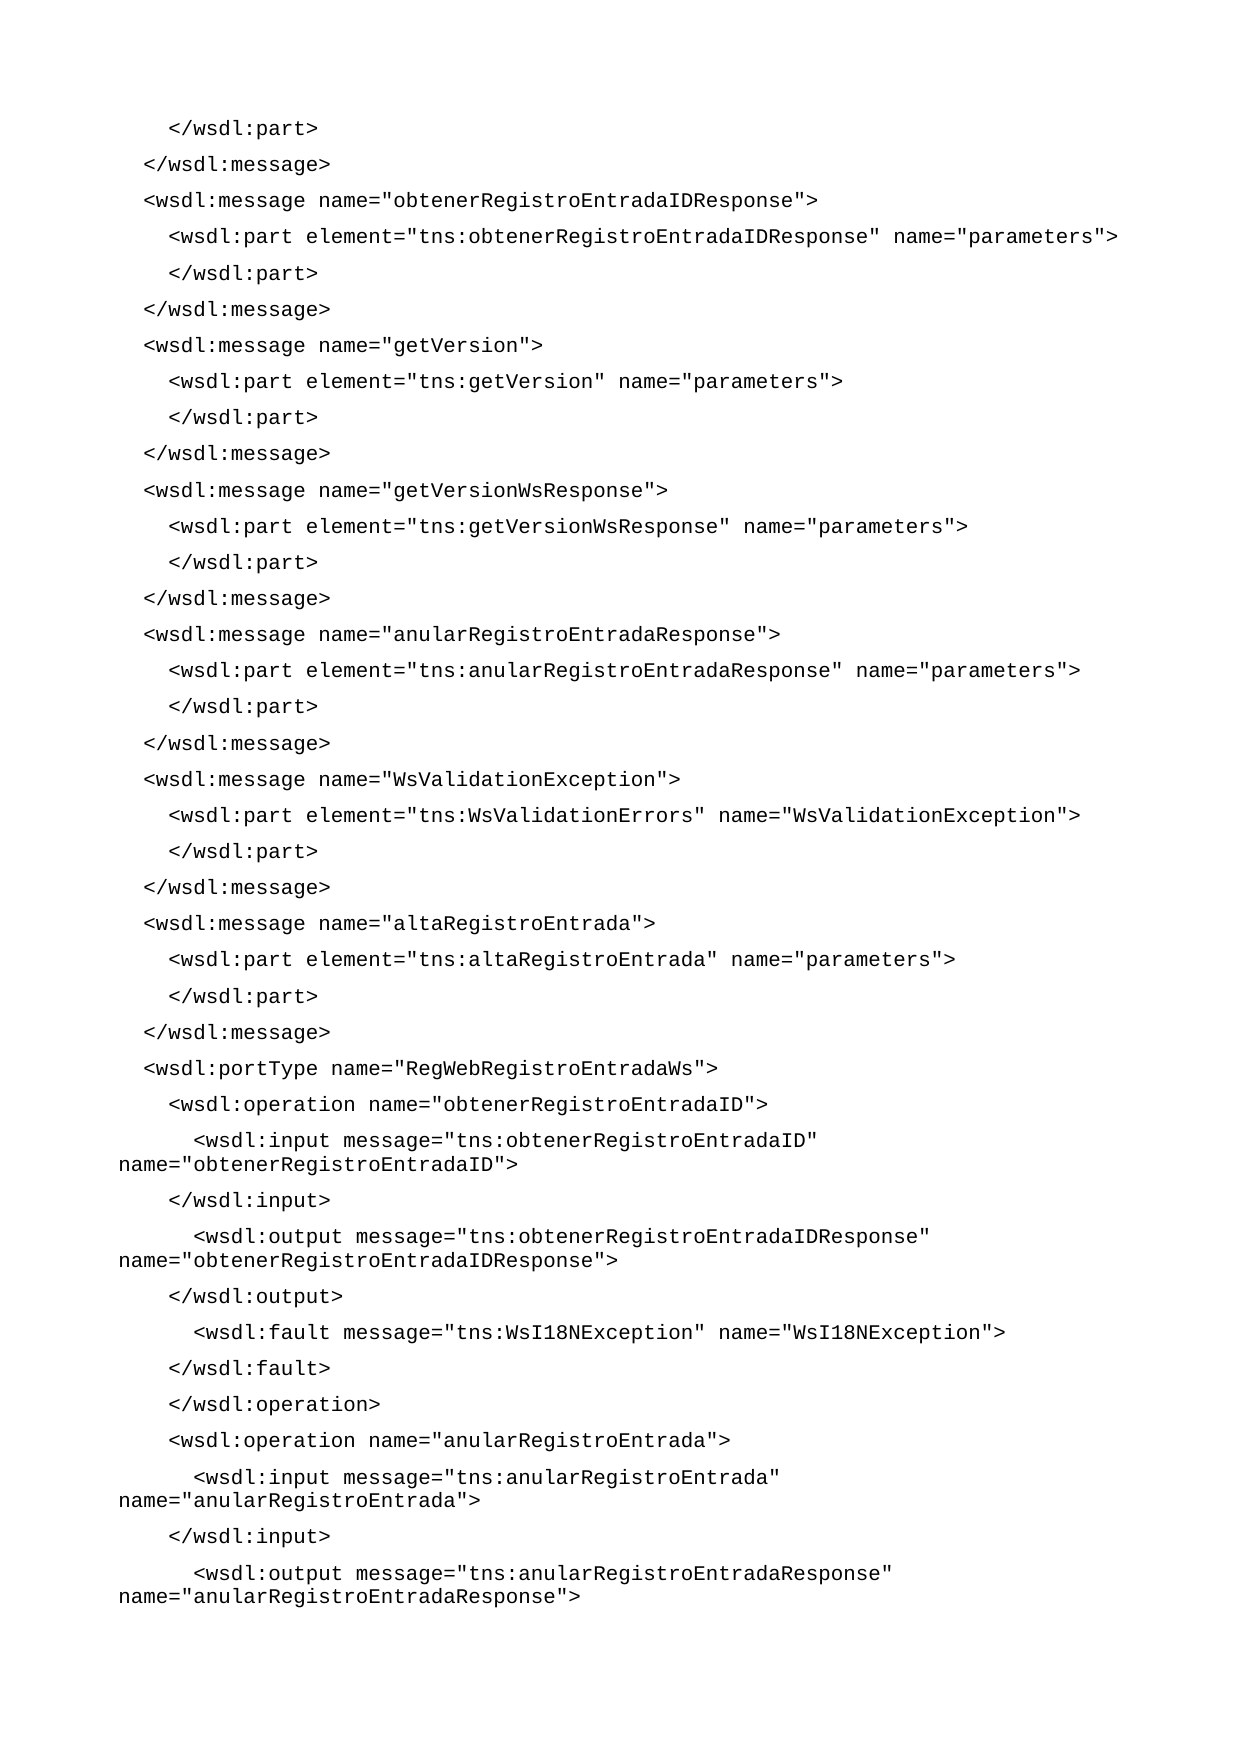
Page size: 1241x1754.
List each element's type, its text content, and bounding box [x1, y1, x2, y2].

text </wsdl:fault> [118, 1358, 1122, 1382]
text <wsdl:message name="getVersionWsResponse"> [118, 479, 1122, 503]
text <wsdl:part element="tns:obtenerRegistroEntradaIDResponse" name="parameters"> [118, 227, 1122, 250]
text <wsdl:operation name="anularRegistroEntrada"> [118, 1431, 1122, 1454]
text <wsdl:output message="tns:obtenerRegistroEntradaIDResponse" name="obtenerRegistroEntradaIDResponse"> [118, 1226, 1122, 1273]
text </wsdl:message> [118, 877, 1122, 901]
text </wsdl:part> [118, 841, 1122, 865]
text <wsdl:message name="anularRegistroEntradaResponse"> [118, 624, 1122, 648]
text <wsdl:output message="tns:anularRegistroEntradaResponse" name="anularRegistroEntradaResponse"> [118, 1563, 1122, 1610]
text <wsdl:part element="tns:anularRegistroEntradaResponse" name="parameters"> [118, 660, 1122, 684]
text </wsdl:message> [118, 443, 1122, 467]
text <wsdl:input message="tns:obtenerRegistroEntradaID" name="obtenerRegistroEntradaID"> [118, 1130, 1122, 1177]
text <wsdl:message name="obtenerRegistroEntradaIDResponse"> [118, 190, 1122, 214]
text <wsdl:operation name="obtenerRegistroEntradaID"> [118, 1094, 1122, 1118]
text </wsdl:message> [118, 733, 1122, 756]
text </wsdl:part> [118, 552, 1122, 576]
text </wsdl:part> [118, 263, 1122, 286]
text </wsdl:operation> [118, 1394, 1122, 1418]
text <wsdl:part element="tns:WsValidationErrors" name="WsValidationException"> [118, 805, 1122, 828]
text <wsdl:message name="getVersion"> [118, 335, 1122, 359]
text </wsdl:input> [118, 1190, 1122, 1214]
text </wsdl:part> [118, 696, 1122, 720]
text </wsdl:message> [118, 154, 1122, 178]
text <wsdl:portType name="RegWebRegistroEntradaWs"> [118, 1058, 1122, 1082]
text </wsdl:message> [118, 1022, 1122, 1045]
text <wsdl:message name="altaRegistroEntrada"> [118, 913, 1122, 937]
text </wsdl:input> [118, 1526, 1122, 1550]
text </wsdl:part> [118, 118, 1122, 142]
text </wsdl:part> [118, 407, 1122, 431]
text </wsdl:message> [118, 588, 1122, 612]
text <wsdl:message name="WsValidationException"> [118, 769, 1122, 792]
text <wsdl:part element="tns:getVersionWsResponse" name="parameters"> [118, 516, 1122, 539]
text <wsdl:fault message="tns:WsI18NException" name="WsI18NException"> [118, 1322, 1122, 1346]
text </wsdl:output> [118, 1286, 1122, 1309]
text </wsdl:message> [118, 299, 1122, 322]
text <wsdl:part element="tns:getVersion" name="parameters"> [118, 371, 1122, 395]
text <wsdl:part element="tns:altaRegistroEntrada" name="parameters"> [118, 949, 1122, 973]
text </wsdl:part> [118, 986, 1122, 1009]
text <wsdl:input message="tns:anularRegistroEntrada" name="anularRegistroEntrada"> [118, 1467, 1122, 1514]
